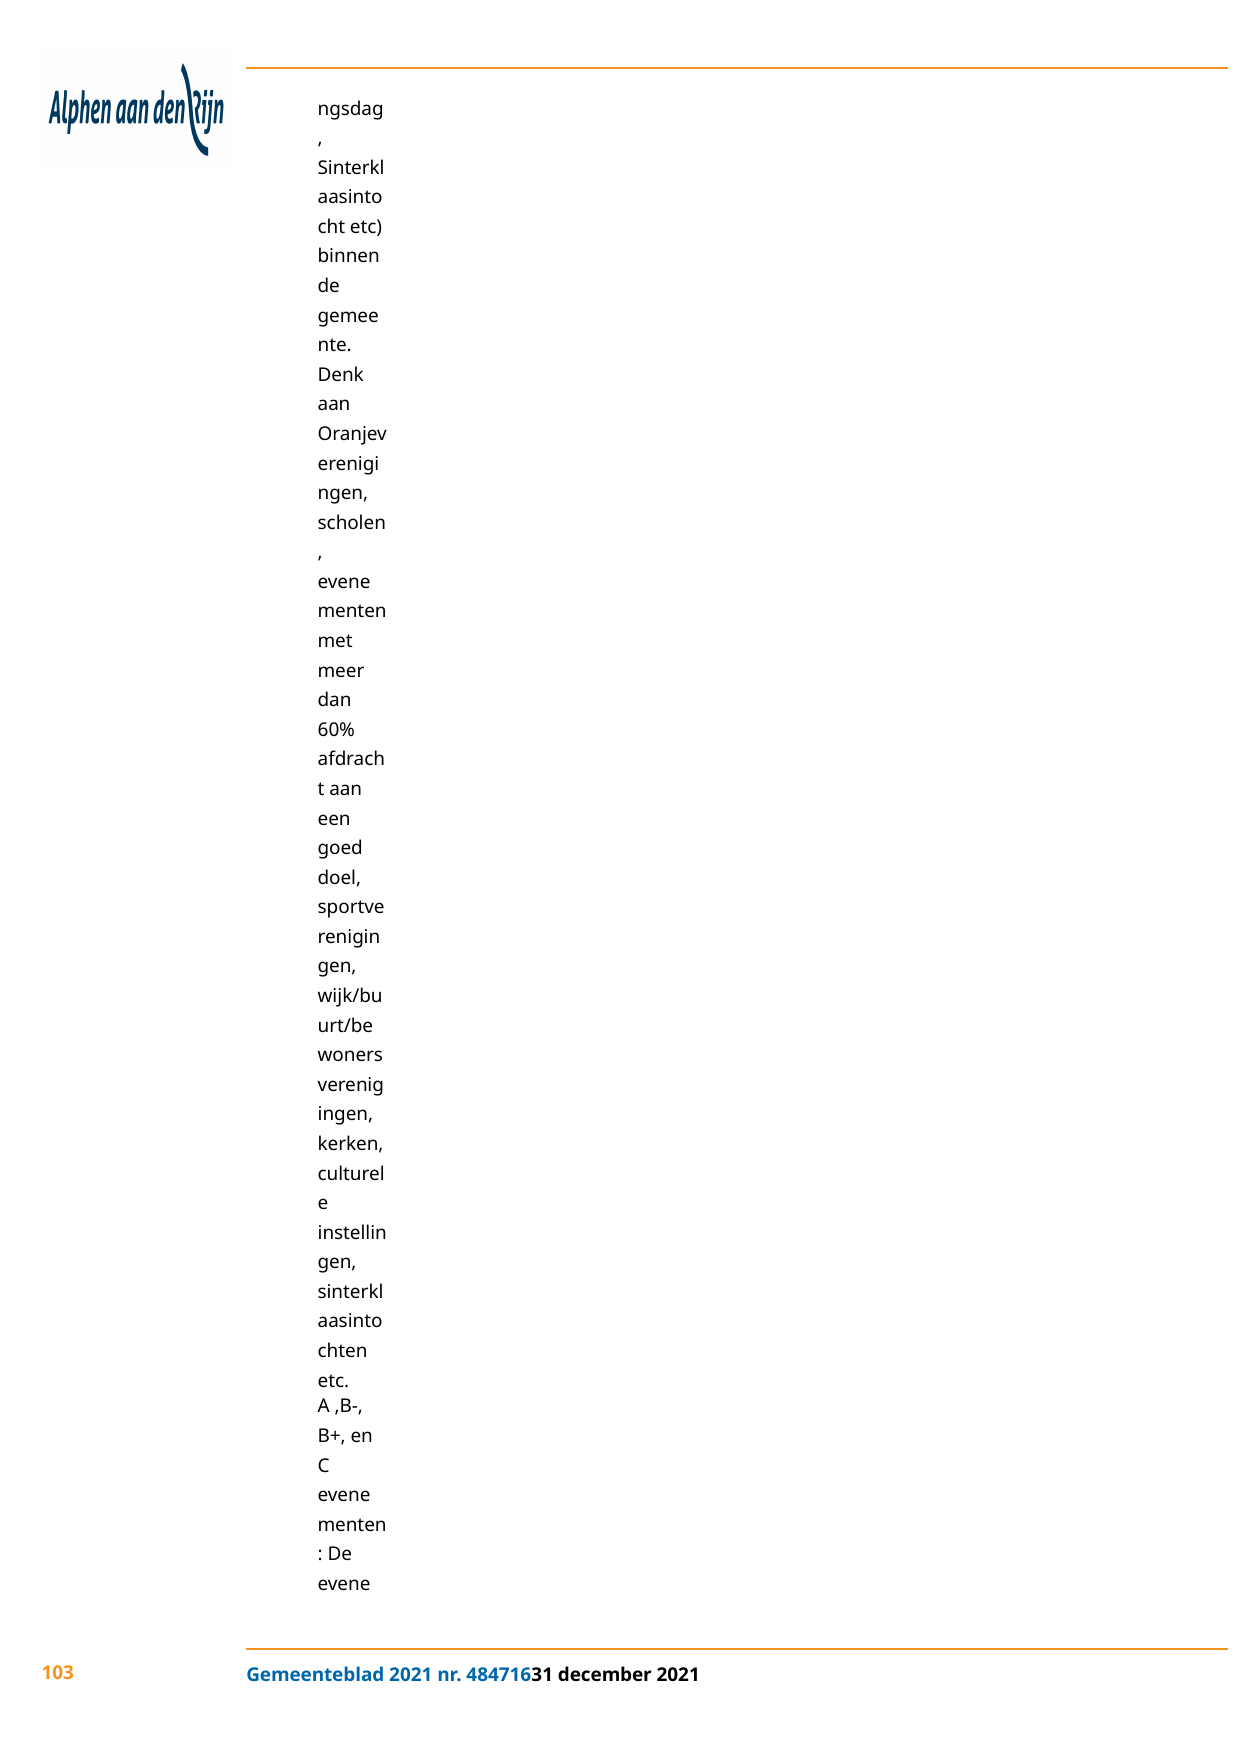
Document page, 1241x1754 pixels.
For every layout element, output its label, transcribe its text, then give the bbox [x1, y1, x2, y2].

table_cell [943, 1393, 1013, 1596]
table_cell [1013, 95, 1082, 1393]
table_cell [596, 95, 665, 1393]
table_cell [526, 1393, 596, 1596]
table_cell [596, 1393, 665, 1596]
table_cell [874, 1393, 943, 1596]
table_cell [874, 95, 943, 1393]
table_cell [735, 1393, 804, 1596]
table_cell [387, 95, 456, 1393]
table_cell [665, 1393, 734, 1596]
table_cell [804, 95, 873, 1393]
table_cell [1082, 95, 1152, 1393]
table_cell [1082, 1393, 1152, 1596]
table_cell [665, 95, 734, 1393]
table_cell ngsdag, Sinterklaasintocht etc) binnen de gemeente. Denk aan Oranjeverenigingen, scholen, evenementen met meer dan 60% afdracht aan een goed doel, sportverenigingen, wijk/buurt/bewonersverenigingen, kerken, culturele instellingen, sinterklaasintochten etc. [318, 95, 387, 1393]
table_cell [943, 95, 1013, 1393]
table_cell [456, 1393, 526, 1596]
table_cell [526, 95, 596, 1393]
table_cell [248, 95, 317, 1393]
table_cell [804, 1393, 873, 1596]
table_cell [248, 1393, 317, 1596]
table_cell [456, 95, 526, 1393]
table_cell A ,B-, B+, en C evenementen: De evene [318, 1393, 387, 1596]
table_cell [735, 95, 804, 1393]
table_cell [387, 1393, 456, 1596]
table_cell [1013, 1393, 1082, 1596]
picture [41, 47, 231, 172]
